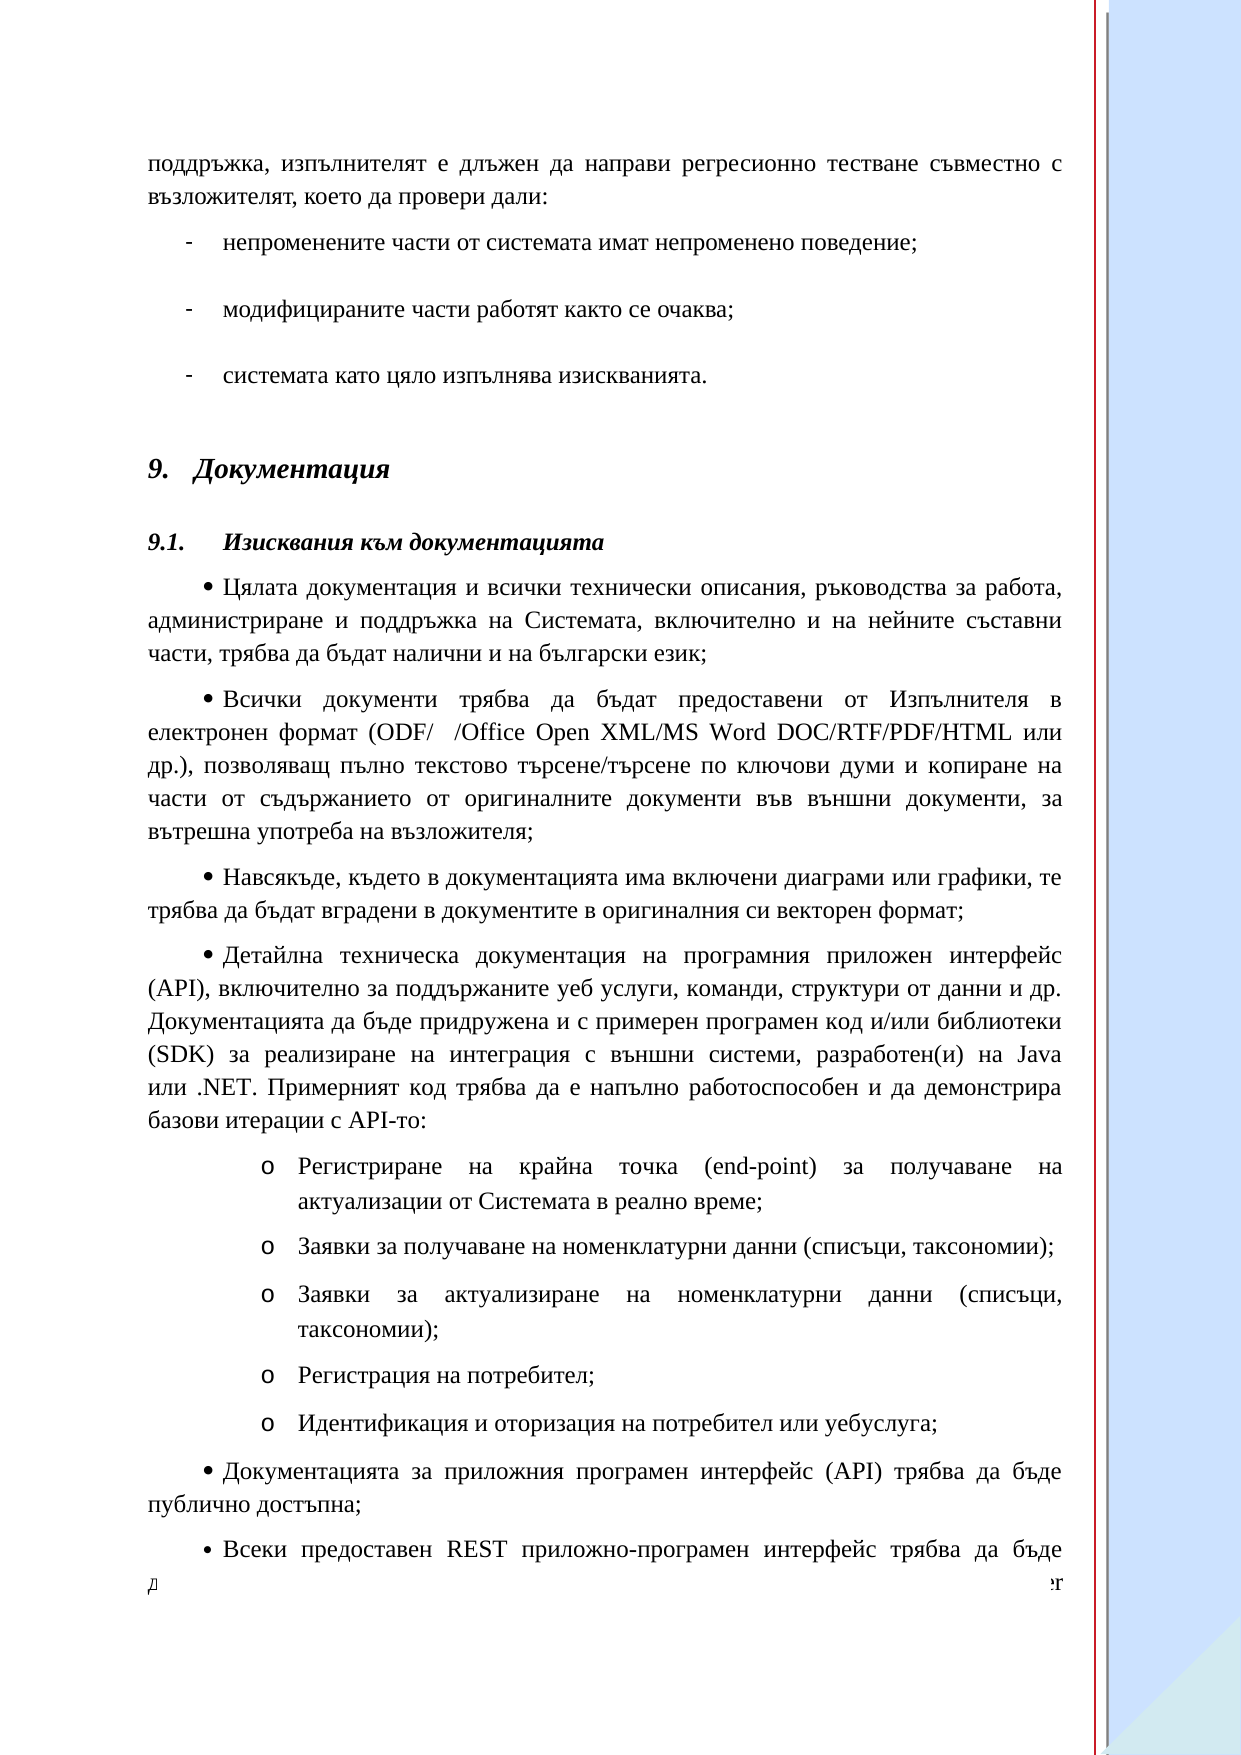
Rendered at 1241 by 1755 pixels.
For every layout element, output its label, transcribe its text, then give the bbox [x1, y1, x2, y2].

list непроменените части от системата имат непроменено поведение; [185, 226, 1063, 257]
list модифицираните части работят както се очаква; [185, 293, 1063, 323]
subtitle Документация [148, 451, 1063, 484]
list Детайлна техническа документация на програмния приложен интерфейс (API), включително за поддържаните уеб услуги, команди, структури от данни и др. Документацията да бъде придружена и с примерен програмен код и/или библиотеки (SDK) за реализиране на интеграция с външни системи, разработен(и) на Java или .NET. Примерният код трябва да е напълно работоспособен и да демонстрира базови итерации с API-то: [148, 940, 1063, 1134]
list Идентификация и оторизация на потребител или уебуслуга; [260, 1408, 1063, 1439]
list Заявки за актуализиране на номенклатурни данни (списъци, таксономии); [260, 1279, 1063, 1343]
subtitle Изисквания към документацията [148, 527, 1063, 556]
list системата като цяло изпълнява изискванията. [185, 359, 1063, 390]
list Регистрация на потребител; [260, 1360, 1063, 1391]
text поддръжка, изпълнителят е длъжен да направи регресионно тестване съвместно с възложителят, което да провери дали: [148, 148, 1063, 209]
list Регистриране на крайна точка (end-point) за получаване на актуализации от Системата в реално време; [260, 1151, 1063, 1215]
list Заявки за получаване на номенклатурни данни (списъци, таксономии); [260, 1231, 1063, 1262]
list Навсякъде, където в документацията има включени диаграми или графики, те трябва да бъдат вградени в документите в оригиналния си векторен формат; [148, 862, 1063, 923]
list Документацията за приложния програмен интерфейс (API) трябва да бъде публично достъпна; [148, 1456, 1063, 1518]
list Всички документи трябва да бъдат предоставени от Изпълнителя в електронен формат (ODF/ /Office Open XML/MS Word DOC/RTF/PDF/HTML или др.), позволяващ пълно текстово търсене/търсене по ключови думи и копиране на части от съдържанието от оригиналните документи във външни документи, за вътрешна употреба на възложителя; [148, 684, 1063, 845]
list Цялата документация и всички технически описания, ръководства за работа, администриране и поддръжка на Системата, включително и на нейните съставни части, трябва да бъдат налични и на български език; [148, 572, 1063, 667]
list Всеки предоставен REST приложно-програмен интерфейс трябва да бъде документиран чрез API Blueprint (https://github.com/apiaryio/api-blueprint), Swagger [148, 1534, 1063, 1596]
